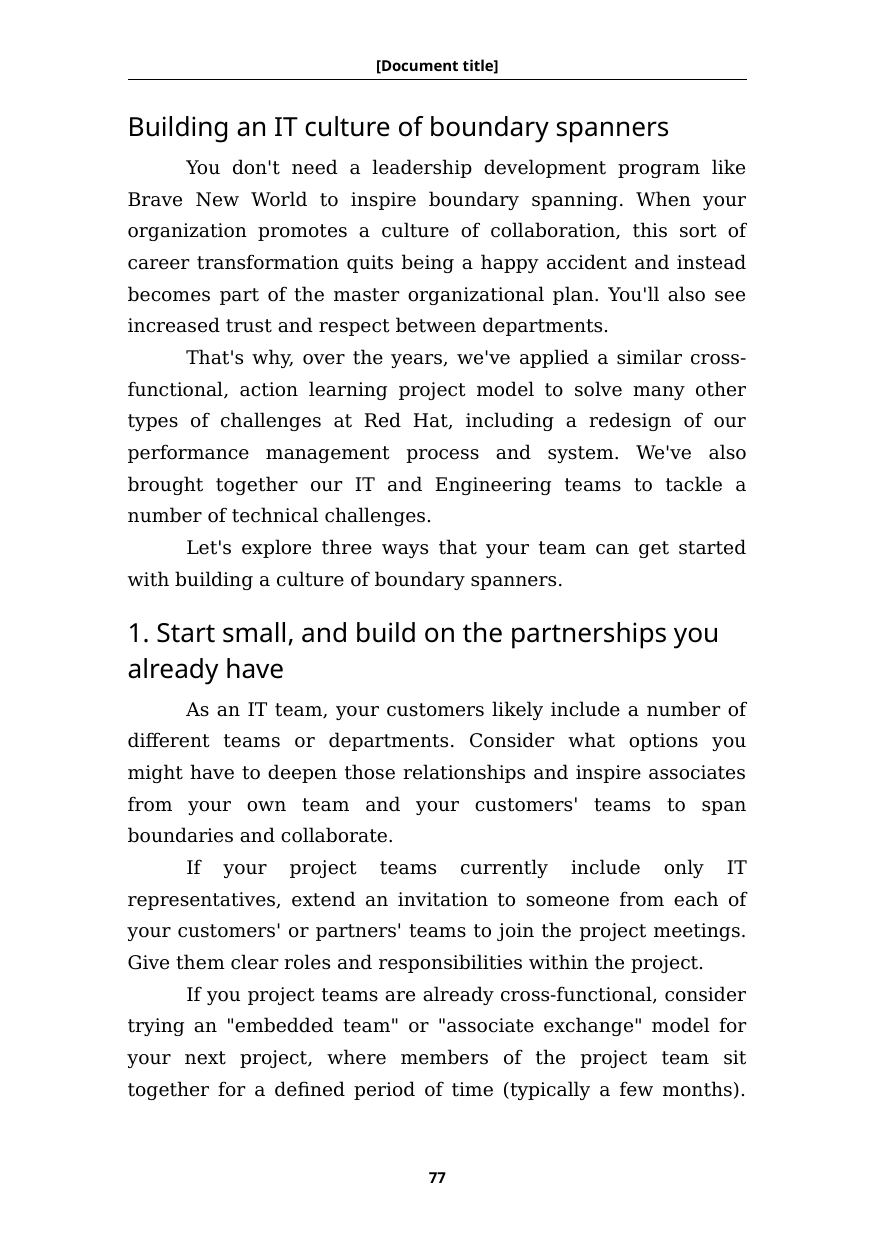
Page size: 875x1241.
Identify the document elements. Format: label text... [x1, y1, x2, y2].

subtitle 1. Start small, and build on the partnerships you already have [127, 615, 747, 686]
text As an IT team, your customers likely include a number of different teams or departments. Consider what options you might have to deepen those relationships and inspire associates from your own team and your customers' teams to span boundaries and collaborate. [127, 699, 747, 847]
text You don't need a leadership development program like Brave New World to inspire boundary spanning. When your organization promotes a culture of collaboration, this sort of career transformation quits being a happy accident and instead becomes part of the master organizational plan. You'll also see increased trust and respect between departments. [127, 157, 747, 337]
subtitle Building an IT culture of boundary spanners [127, 109, 747, 144]
text Let's explore three ways that your team can get started with building a culture of boundary spanners. [127, 537, 747, 591]
text If you project teams are already cross-functional, consider trying an "embedded team" or "associate exchange" model for your next project, where members of the project team sit together for a defined period of time (typically a few months). [127, 984, 747, 1101]
text That's why, over the years, we've applied a similar cross-functional, action learning project model to solve many other types of challenges at Red Hat, including a redesign of our performance management process and system. We've also brought together our IT and Engineering teams to tackle a number of technical challenges. [127, 347, 747, 527]
text If your project teams currently include only IT representatives, extend an invitation to someone from each of your customers' or partners' teams to join the project meetings. Give them clear roles and responsibilities within the project. [127, 857, 747, 974]
